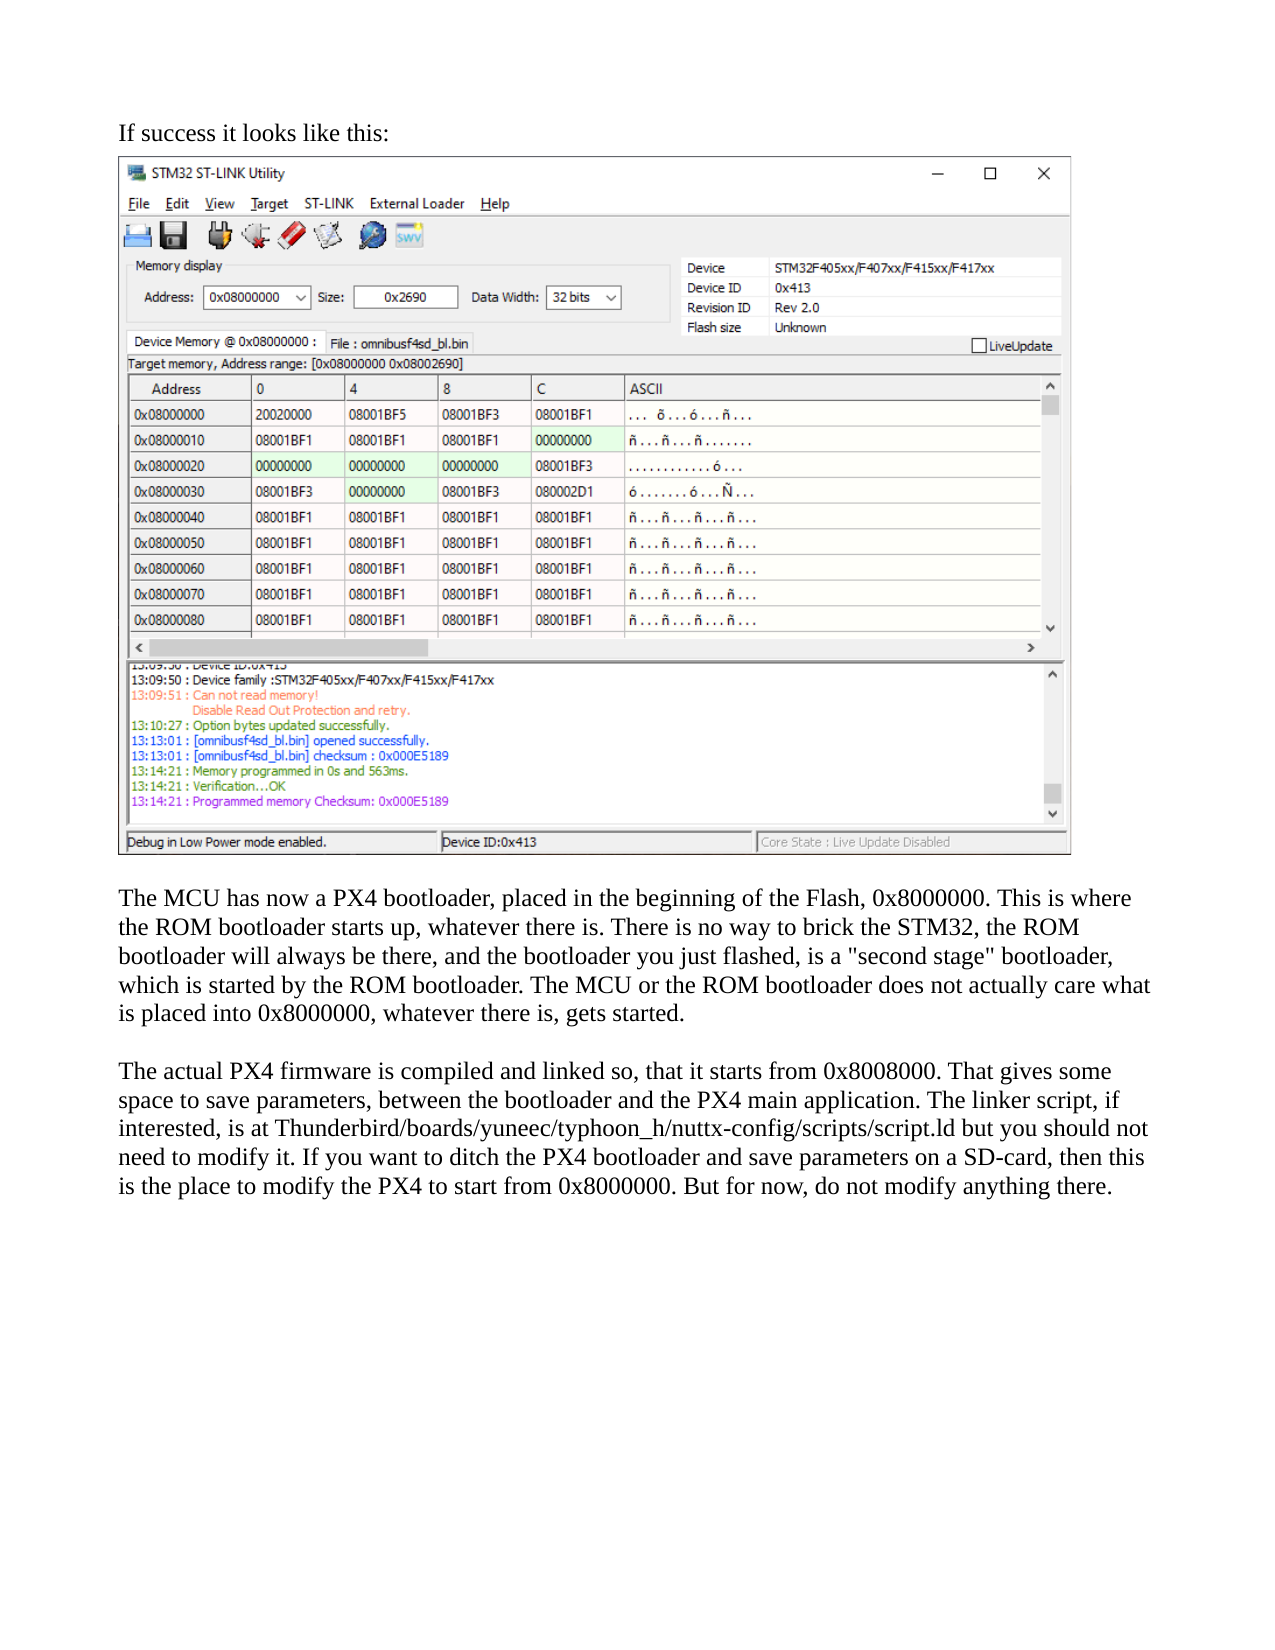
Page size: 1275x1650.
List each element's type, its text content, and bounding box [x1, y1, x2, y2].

picture [118, 156, 1072, 855]
text The MCU has now a PX4 bootloader, placed in the beginning of the Flash, 0x8000000. This is where the ROM bootloader starts up, whatever there is. There is no way to brick the STM32, the ROM bootloader will always be there, and the bootloader you just flashed, is a "second stage" bootloader, which is started by the ROM bootloader. The MCU or the ROM bootloader does not actually care what is placed into 0x8000000, whatever there is, gets started. [118, 883, 1157, 1027]
text If success it looks like this: [118, 118, 1157, 147]
text The actual PX4 firmware is compiled and linked so, that it starts from 0x8008000. That gives some space to save parameters, between the bootloader and the PX4 main application. The linker script, if interested, is at Thunderbird/boards/yuneec/typhoon_h/nuttx-config/scripts/script.ld but you should not need to modify it. If you want to ditch the PX4 bootloader and save parameters on a SD-card, then this is the place to modify the PX4 to start from 0x8000000. But for now, do not modify anything there. [118, 1056, 1157, 1200]
